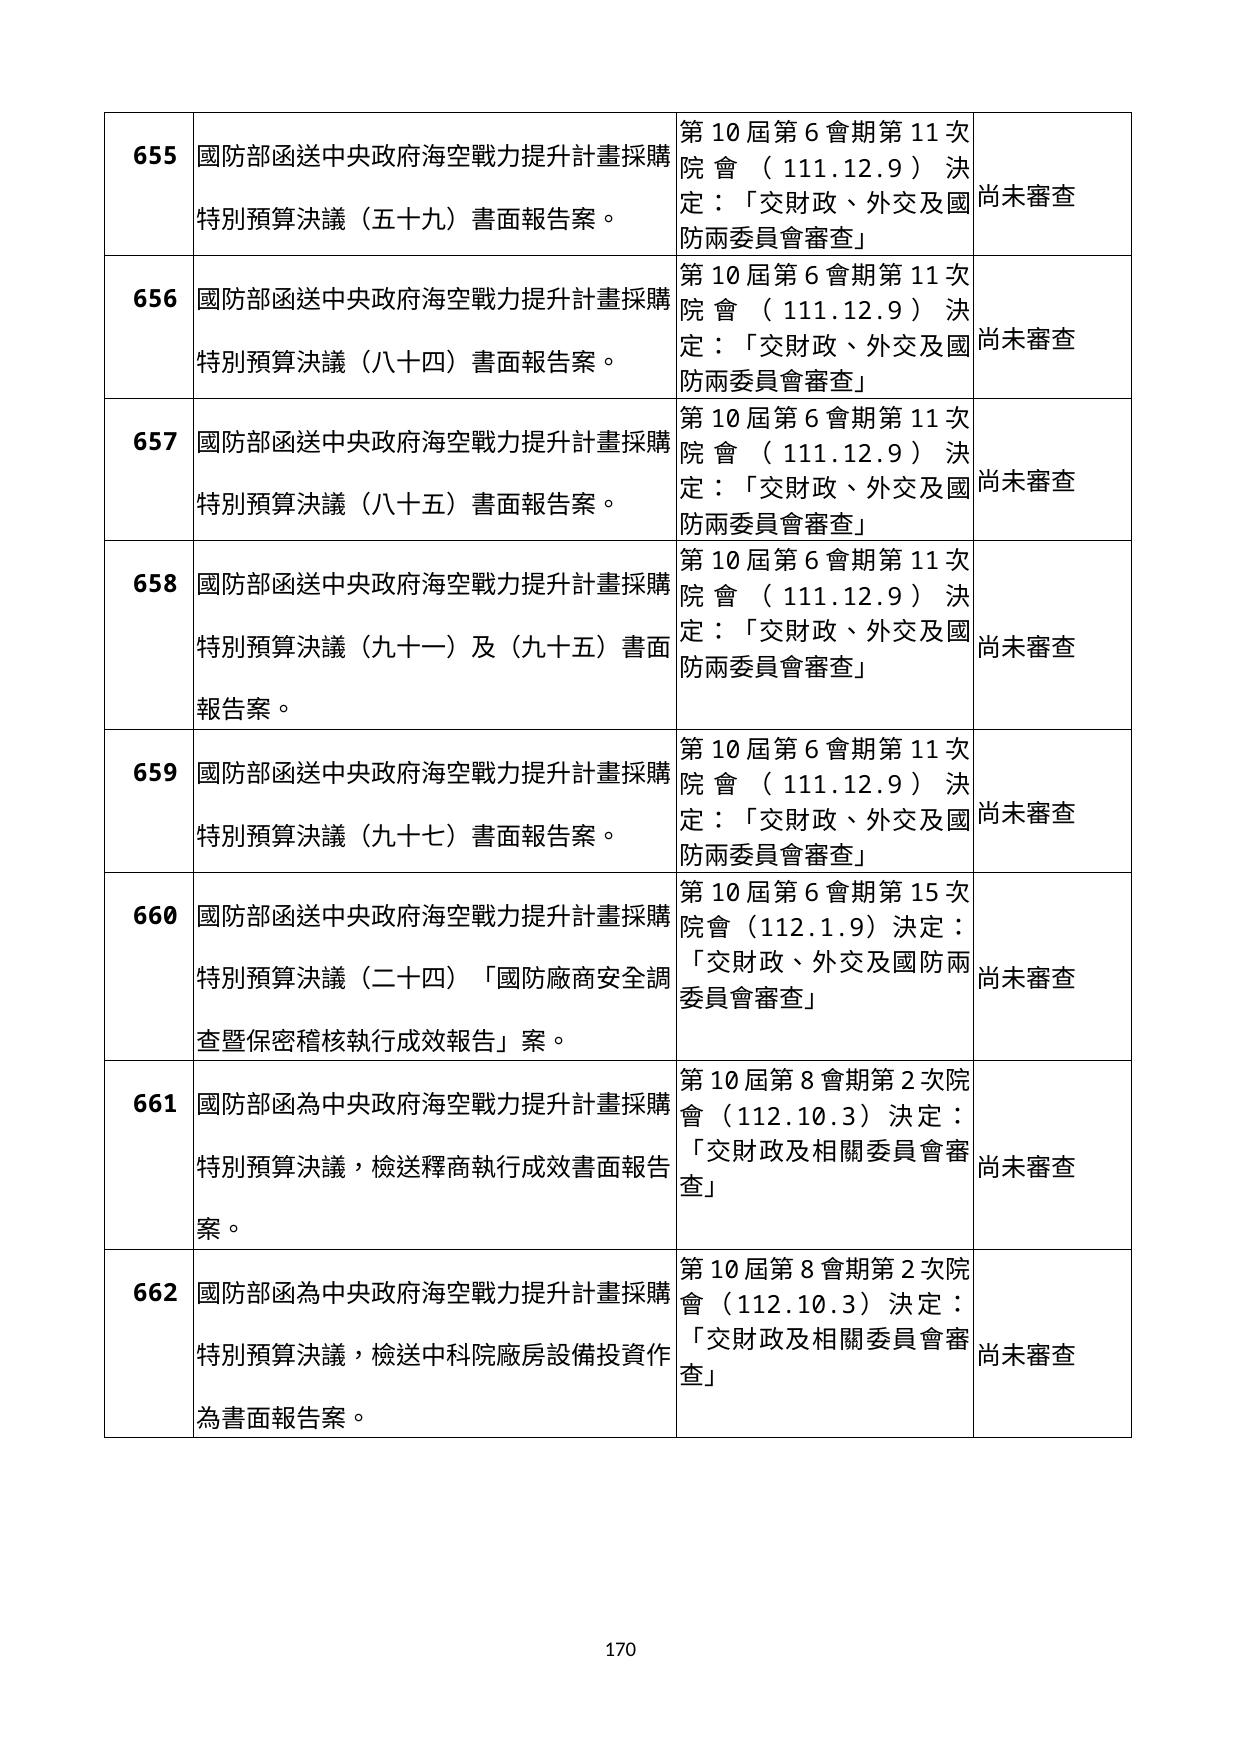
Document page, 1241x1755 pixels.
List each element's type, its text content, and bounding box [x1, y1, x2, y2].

table_cell 國防部函為中央政府海空戰力提升計畫採購特別預算決議，檢送釋商執行成效書面報告案。 [194, 1061, 676, 1249]
table_cell [1132, 872, 1136, 1060]
table_cell [105, 113, 193, 255]
table_cell [1132, 255, 1136, 398]
table_cell 國防部函送中央政府海空戰力提升計畫採購特別預算決議（九十七）書面報告案。 [194, 730, 676, 872]
table_cell [105, 1061, 193, 1249]
table_cell [1132, 540, 1136, 729]
table_cell [105, 541, 193, 729]
table_cell 尚未審查 [974, 1250, 1131, 1437]
table_cell [105, 873, 193, 1060]
table_cell 第10屆第6會期第15次院會（112.1.9）決定：「交財政、外交及國防兩委員會審查」 [677, 873, 973, 1060]
table_cell 尚未審查 [974, 730, 1131, 872]
table_cell [1132, 1060, 1136, 1249]
table_cell 尚未審查 [974, 1061, 1131, 1249]
table_cell 尚未審查 [974, 399, 1131, 540]
table_cell [105, 730, 193, 872]
table_cell 尚未審查 [974, 541, 1131, 729]
table_cell 第10屆第6會期第11次院會（111.12.9）決定：「交財政、外交及國防兩委員會審查」 [677, 399, 973, 540]
table_cell [105, 256, 193, 398]
table_cell 第10屆第8會期第2次院會（112.10.3）決定：「交財政及相關委員會審查」 [677, 1061, 973, 1249]
table_cell 第10屆第6會期第11次院會（111.12.9）決定：「交財政、外交及國防兩委員會審查」 [677, 113, 973, 255]
table_cell [1132, 398, 1136, 540]
table_cell [1132, 729, 1136, 872]
table_cell 國防部函為中央政府海空戰力提升計畫採購特別預算決議，檢送中科院廠房設備投資作為書面報告案。 [194, 1250, 676, 1437]
table_cell 尚未審查 [974, 873, 1131, 1060]
table_cell 第10屆第6會期第11次院會（111.12.9）決定：「交財政、外交及國防兩委員會審查」 [677, 730, 973, 872]
table_cell 第10屆第8會期第2次院會（112.10.3）決定：「交財政及相關委員會審查」 [677, 1250, 973, 1437]
table_cell 國防部函送中央政府海空戰力提升計畫採購特別預算決議（二十四）「國防廠商安全調查暨保密稽核執行成效報告」案。 [194, 873, 676, 1060]
table_cell 尚未審查 [974, 256, 1131, 398]
table_cell 第10屆第6會期第11次院會（111.12.9）決定：「交財政、外交及國防兩委員會審查」 [677, 256, 973, 398]
table_cell 國防部函送中央政府海空戰力提升計畫採購特別預算決議（五十九）書面報告案。 [194, 113, 676, 255]
table_cell 尚未審查 [974, 113, 1131, 255]
table_cell 國防部函送中央政府海空戰力提升計畫採購特別預算決議（八十五）書面報告案。 [194, 399, 676, 540]
table_cell 國防部函送中央政府海空戰力提升計畫採購特別預算決議（八十四）書面報告案。 [194, 256, 676, 398]
table_cell 第10屆第6會期第11次院會（111.12.9）決定：「交財政、外交及國防兩委員會審查」 [677, 541, 973, 729]
table_cell 國防部函送中央政府海空戰力提升計畫採購特別預算決議（九十一）及（九十五）書面報告案。 [194, 541, 676, 729]
table_cell [1132, 1249, 1136, 1437]
table_cell [105, 1250, 193, 1437]
table_cell [1132, 112, 1136, 255]
table_cell [105, 399, 193, 540]
